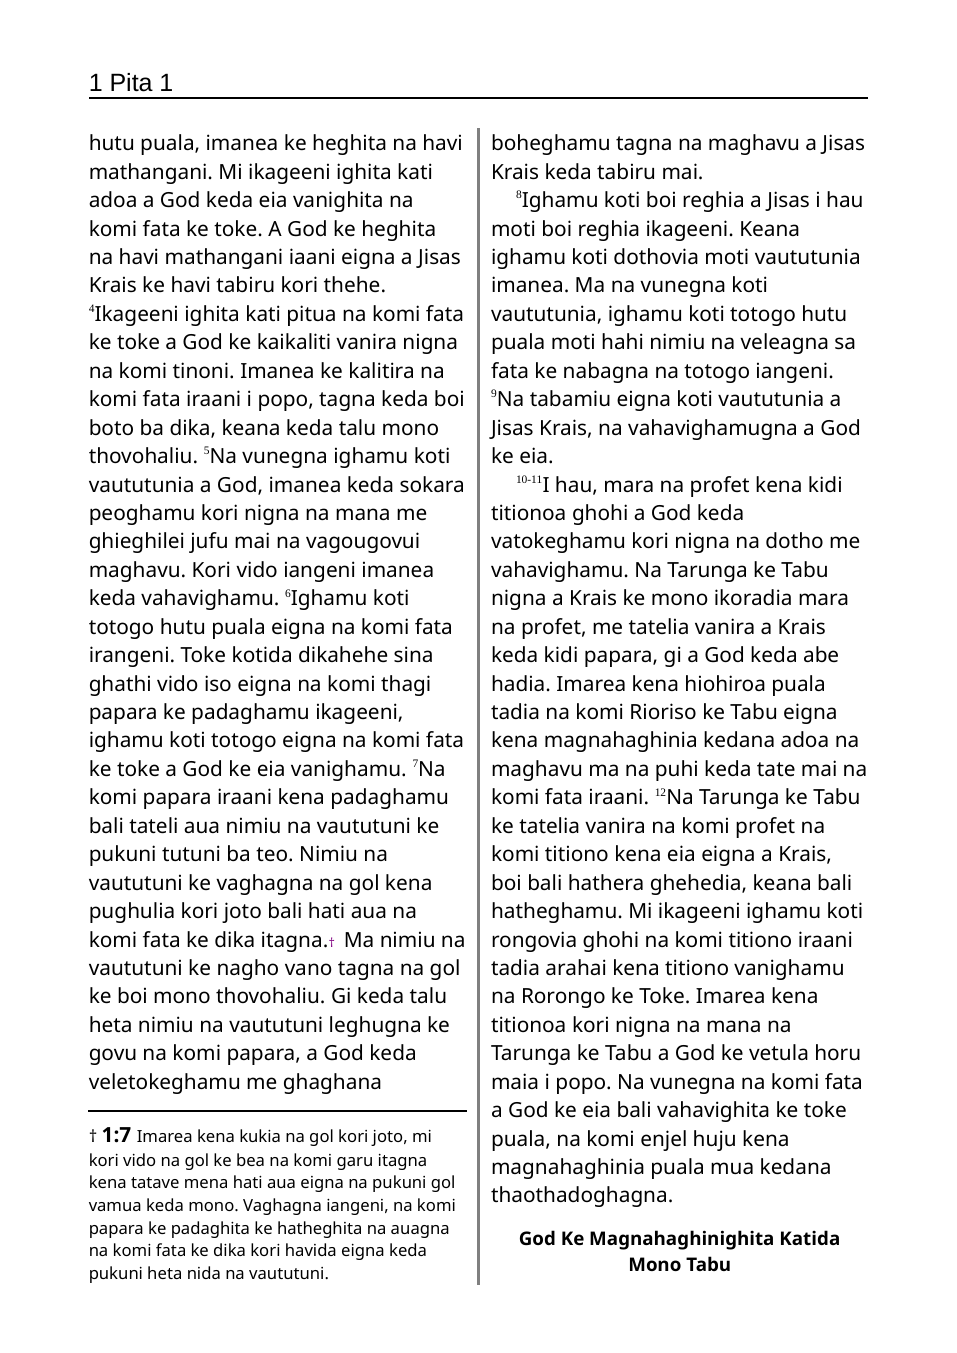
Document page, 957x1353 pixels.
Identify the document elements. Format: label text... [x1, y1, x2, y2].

text boheghamu tagna na maghavu a Jisas Krais keda tabiru mai. [491, 128, 868, 185]
text God Ke Magnahaghinighita Katida Mono Tabu [491, 1226, 868, 1277]
text 10-11I hau, mara na profet kena kidi titionoa ghohi a God keda vatokeghamu kori nigna na dotho me vahavighamu. Na Tarunga ke Tabu nigna a Krais ke mono ikoradia mara na profet, me tatelia vanira a Krais keda kidi papara, gi a God keda abe hadia. Imarea kena hiohiroa puala tadia na komi Rioriso ke Tabu eigna kena magnahaghinia kedana adoa na maghavu ma na puhi keda tate mai na komi fata iraani. 12Na Tarunga ke Tabu ke tatelia vanira na komi profet na komi titiono kena eia eigna a Krais, boi bali hathera ghehedia, keana bali hatheghamu. Mi ikageeni ighamu koti rongovia ghohi na komi titiono iraani tadia arahai kena titiono vanighamu na Rorongo ke Toke. Imarea kena titionoa kori nigna na mana na Tarunga ke Tabu a God ke vetula horu maia i popo. Na vunegna na komi fata a God ke eia bali vahavighita ke toke puala, na komi enjel huju kena magnahaghinia puala mua kedana thaothadoghagna. [491, 470, 868, 1209]
text 1:7 Imarea kena kukia na gol kori joto, mi kori vido na gol ke bea na komi garu itagna kena tatave mena hati aua eigna na pukuni gol vamua keda mono. Vaghagna iangeni, na komi papara ke padaghita ke hatheghita na auagna na komi fata ke dika kori havida eigna keda pukuni heta nida na vaututuni. [88, 1120, 466, 1284]
text 8Ighamu koti boi reghia a Jisas i hau moti boi reghia ikageeni. Keana ighamu koti dothovia moti vaututunia imanea. Ma na vunegna koti vaututunia, ighamu koti totogo hutu puala moti hahi nimiu na veleagna sa fata ke nabagna na totogo iangeni. 9Na tabamiu eigna koti vaututunia a Jisas Krais, na vahavighamugna a God ke eia. [491, 185, 868, 470]
text hutu puala, imanea ke heghita na havi mathangani. Mi ikageeni ighita kati adoa a God keda eia vanighita na komi fata ke toke. A God ke heghita na havi mathangani iaani eigna a Jisas Krais ke havi tabiru kori thehe. 4Ikageeni ighita kati pitua na komi fata ke toke a God ke kaikaliti vanira nigna na komi tinoni. Imanea ke kalitira na komi fata iraani i popo, tagna keda boi boto ba dika, keana keda talu mono thovohaliu. 5Na vunegna ighamu koti vaututunia a God, imanea keda sokara peoghamu kori nigna na mana me ghieghilei jufu mai na vagougovui maghavu. Kori vido iangeni imanea keda vahavighamu. 6Ighamu koti totogo hutu puala eigna na komi fata irangeni. Toke kotida dikahehe sina ghathi vido iso eigna na komi thagi papara ke padaghamu ikageeni, ighamu koti totogo eigna na komi fata ke toke a God ke eia vanighamu. 7Na komi papara iraani kena padaghamu bali tateli aua nimiu na vaututuni ke pukuni tutuni ba teo. Nimiu na vaututuni ke vaghagna na gol kena pughulia kori joto bali hati aua na komi fata ke dika itagna. Ma nimiu na vaututuni ke nagho vano tagna na gol ke boi mono thovohaliu. Gi keda talu heta nimiu na vaututuni leghugna ke govu na komi papara, a God keda veletokeghamu me ghaghana [88, 128, 466, 1095]
